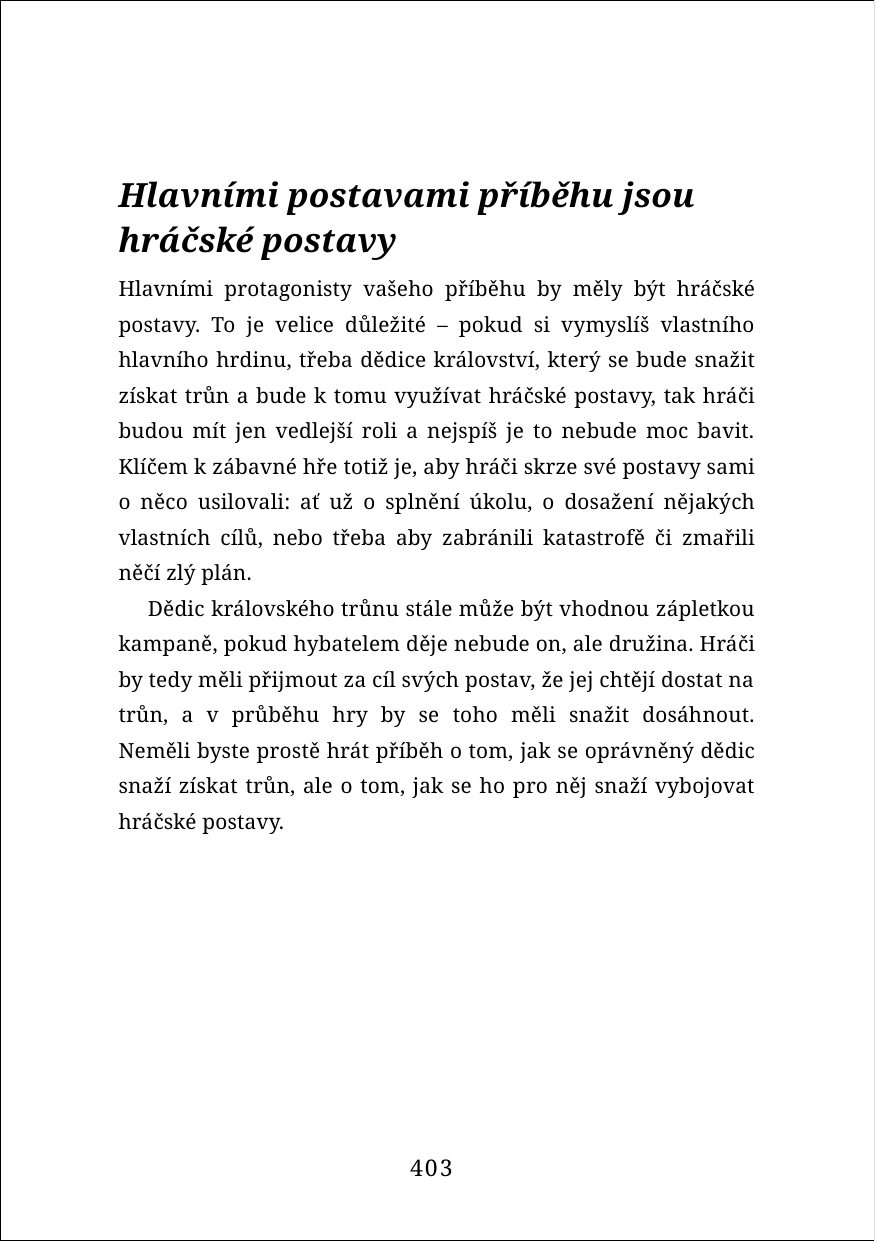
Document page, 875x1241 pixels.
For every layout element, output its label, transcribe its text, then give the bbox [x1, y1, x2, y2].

text Hlavními protagonisty vašeho příběhu by měly být hráčské postavy. To je velice důležité – pokud si vymyslíš vlastního hlavního hrdinu, třeba dědice království, který se bude snažit získat trůn a bude k tomu využívat hráčské postavy, tak hráči budou mít jen vedlejší roli a nejspíš je to nebude moc bavit. Klíčem k zábavné hře totiž je, aby hráči skrze své postavy sami o něco usilovali: ať už o splnění úkolu, o dosažení nějakých vlastních cílů, nebo třeba aby zabránili katastrofě či zmařili něčí zlý plán. Dědic královského trůnu stále může být vhodnou zápletkou kampaně, pokud hybatelem děje nebude on, ale družina. Hráči by tedy měli přijmout za cíl svých postav, že jej chtějí dostat na trůn, a v průběhu hry by se toho měli snažit dosáhnout. Neměli byste prostě hrát příběh o tom, jak se oprávněný dědic snaží získat trůn, ale o tom, jak se ho pro něj snaží vybojovat hráčské postavy. [118, 274, 756, 836]
subtitle Hlavními postavami příběhu jsou hráčské postavy [118, 172, 756, 263]
